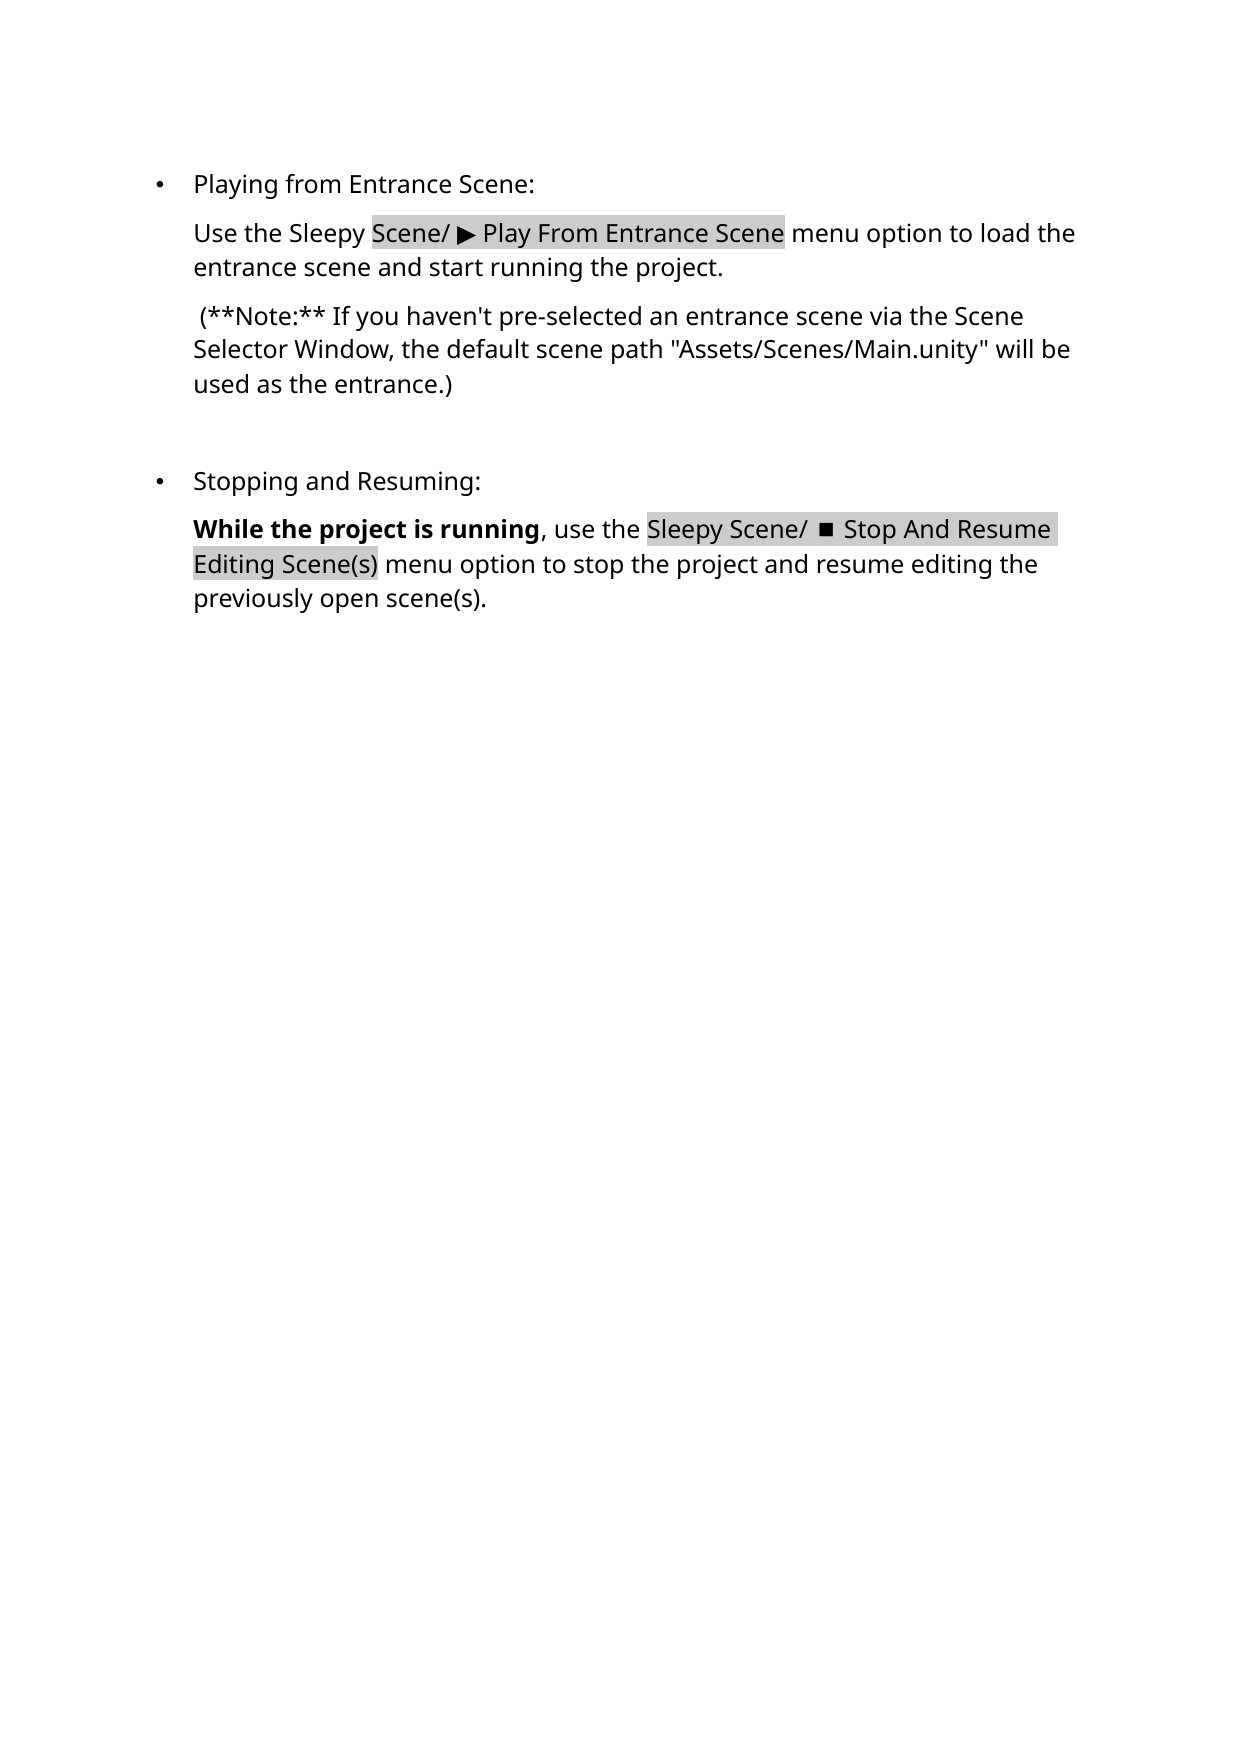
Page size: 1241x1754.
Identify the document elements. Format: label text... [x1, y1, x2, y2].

list While the project is running, use the Sleepy Scene/ ⏹ Stop And Resume Editing Scene(s) menu option to stop the project and resume editing the previously open scene(s). [156, 512, 1122, 614]
list Use the Sleepy Scene/ ▶ Play From Entrance Scene menu option to load the entrance scene and start running the project. [156, 215, 1122, 283]
list Playing from Entrance Scene: [156, 167, 1122, 201]
list (**Note:** If you haven't pre-selected an entrance scene via the Scene Selector Window, the default scene path "Assets/Scenes/Main.unity" will be used as the entrance.) [156, 298, 1122, 400]
list Stopping and Resuming: [156, 463, 1122, 498]
